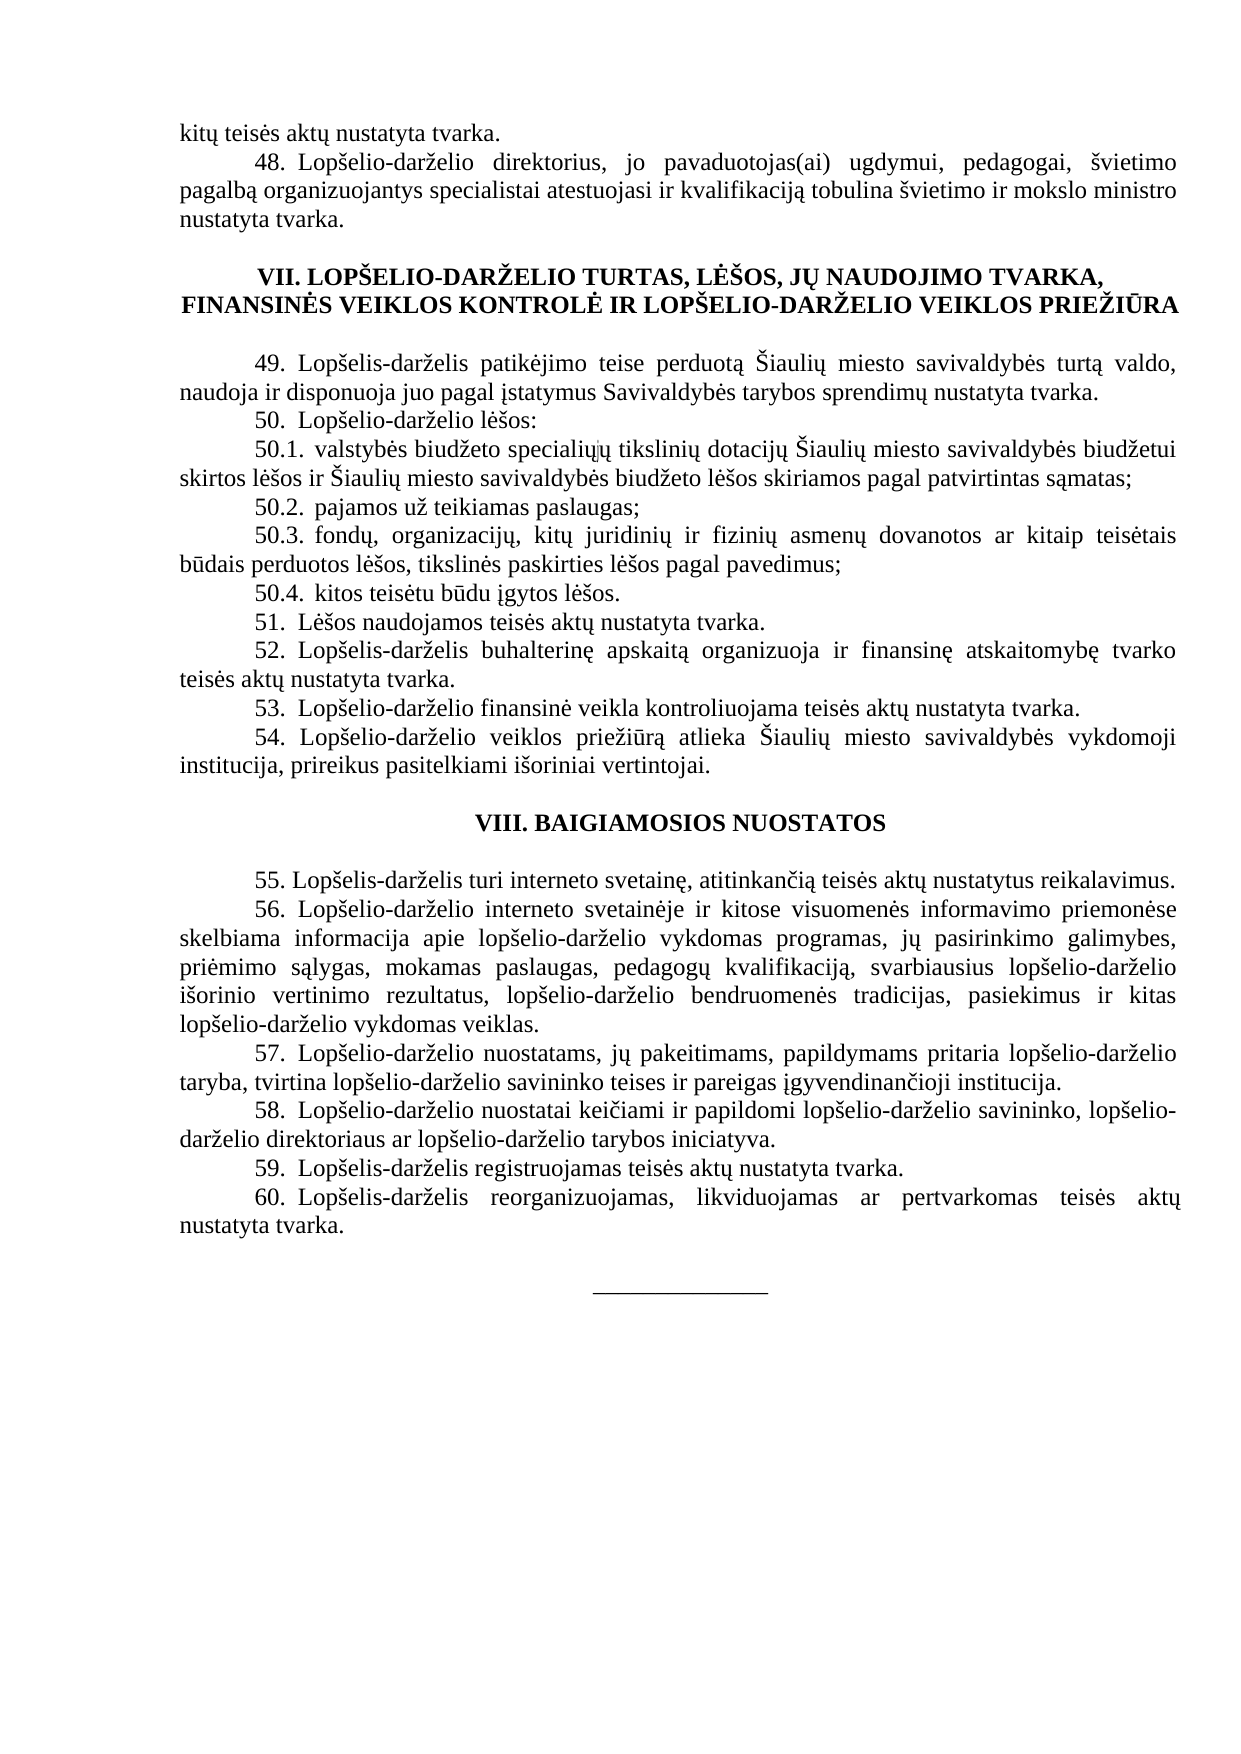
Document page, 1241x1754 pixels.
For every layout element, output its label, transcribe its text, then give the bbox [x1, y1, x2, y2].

text 60. Lopšelis-darželis reorganizuojamas, likviduojamas ar pertvarkomas teisės aktų nustatyta tvarka. [179, 1182, 1181, 1239]
text 55. Lopšelis-darželis turi interneto svetainę, atitinkančią teisės aktų nustatytus reikalavimus. [179, 866, 1181, 894]
text 56. Lopšelio-darželio interneto svetainėje ir kitose visuomenės informavimo priemonėse skelbiama informacija apie lopšelio-darželio vykdomas programas, jų pasirinkimo galimybes, priėmimo sąlygas, mokamas paslaugas, pedagogų kvalifikaciją, svarbiausius lopšelio-darželio išorinio vertinimo rezultatus, lopšelio-darželio bendruomenės tradicijas, pasiekimus ir kitas lopšelio-darželio vykdomas veiklas. [179, 894, 1177, 1038]
text 50.2. pajamos už teikiamas paslaugas; [179, 492, 1181, 521]
text 50.4. kitos teisėtu būdu įgytos lėšos. [179, 578, 1181, 607]
text kitų teisės aktų nustatyta tvarka. [179, 118, 1177, 147]
text 51. Lėšos naudojamos teisės aktų nustatyta tvarka. [179, 607, 1181, 636]
text 57. Lopšelio-darželio nuostatams, jų pakeitimams, papildymams pritaria lopšelio-darželio taryba, tvirtina lopšelio-darželio savininko teises ir pareigas įgyvendinančioji institucija. [179, 1038, 1177, 1096]
text 52. Lopšelis-darželis buhalterinę apskaitą organizuoja ir finansinę atskaitomybę tvarko teisės aktų nustatyta tvarka. [179, 636, 1177, 693]
text 49. Lopšelis-darželis patikėjimo teise perduotą Šiaulių miesto savivaldybės turtą valdo, naudoja ir disponuoja juo pagal įstatymus Savivaldybės tarybos sprendimų nustatyta tvarka. [179, 348, 1177, 406]
text 53. Lopšelio-darželio finansinė veikla kontroliuojama teisės aktų nustatyta tvarka. [179, 693, 1181, 722]
text 50.1. valstybės biudžeto specialiųjų tikslinių dotacijų Šiaulių miesto savivaldybės biudžetui skirtos lėšos ir Šiaulių miesto savivaldybės biudžeto lėšos skiriamos pagal patvirtintas sąmatas; [179, 434, 1177, 492]
text VII. LOPŠELIO-DARŽELIO TURTAS, LĖŠOS, JŲ NAUDOJIMO TVARKA, FINANSINĖS VEIKLOS KONTROLĖ IR LOPŠELIO-DARŽELIO VEIKLOS PRIEŽIŪRA [179, 262, 1181, 319]
text 50.3. fondų, organizacijų, kitų juridinių ir fizinių asmenų dovanotos ar kitaip teisėtais būdais perduotos lėšos, tikslinės paskirties lėšos pagal pavedimus; [179, 521, 1177, 578]
text 54. Lopšelio-darželio veiklos priežiūrą atlieka Šiaulių miesto savivaldybės vykdomoji institucija, prireikus pasitelkiami išoriniai vertintojai. [179, 722, 1177, 779]
text 59. Lopšelis-darželis registruojamas teisės aktų nustatyta tvarka. [179, 1153, 1181, 1182]
text 50. Lopšelio-darželio lėšos: [179, 406, 1181, 434]
text 58. Lopšelio-darželio nuostatai keičiami ir papildomi lopšelio-darželio savininko, lopšelio- darželio direktoriaus ar lopšelio-darželio tarybos iniciatyva. [179, 1096, 1177, 1153]
text 48. Lopšelio-darželio direktorius, jo pavaduotojas(ai) ugdymui, pedagogai, švietimo pagalbą organizuojantys specialistai atestuojasi ir kvalifikaciją tobulina švietimo ir mokslo ministro nustatyta tvarka. [179, 147, 1177, 233]
text VIII. BAIGIAMOSIOS NUOSTATOS [179, 808, 1181, 837]
text ______________ [179, 1268, 1181, 1297]
